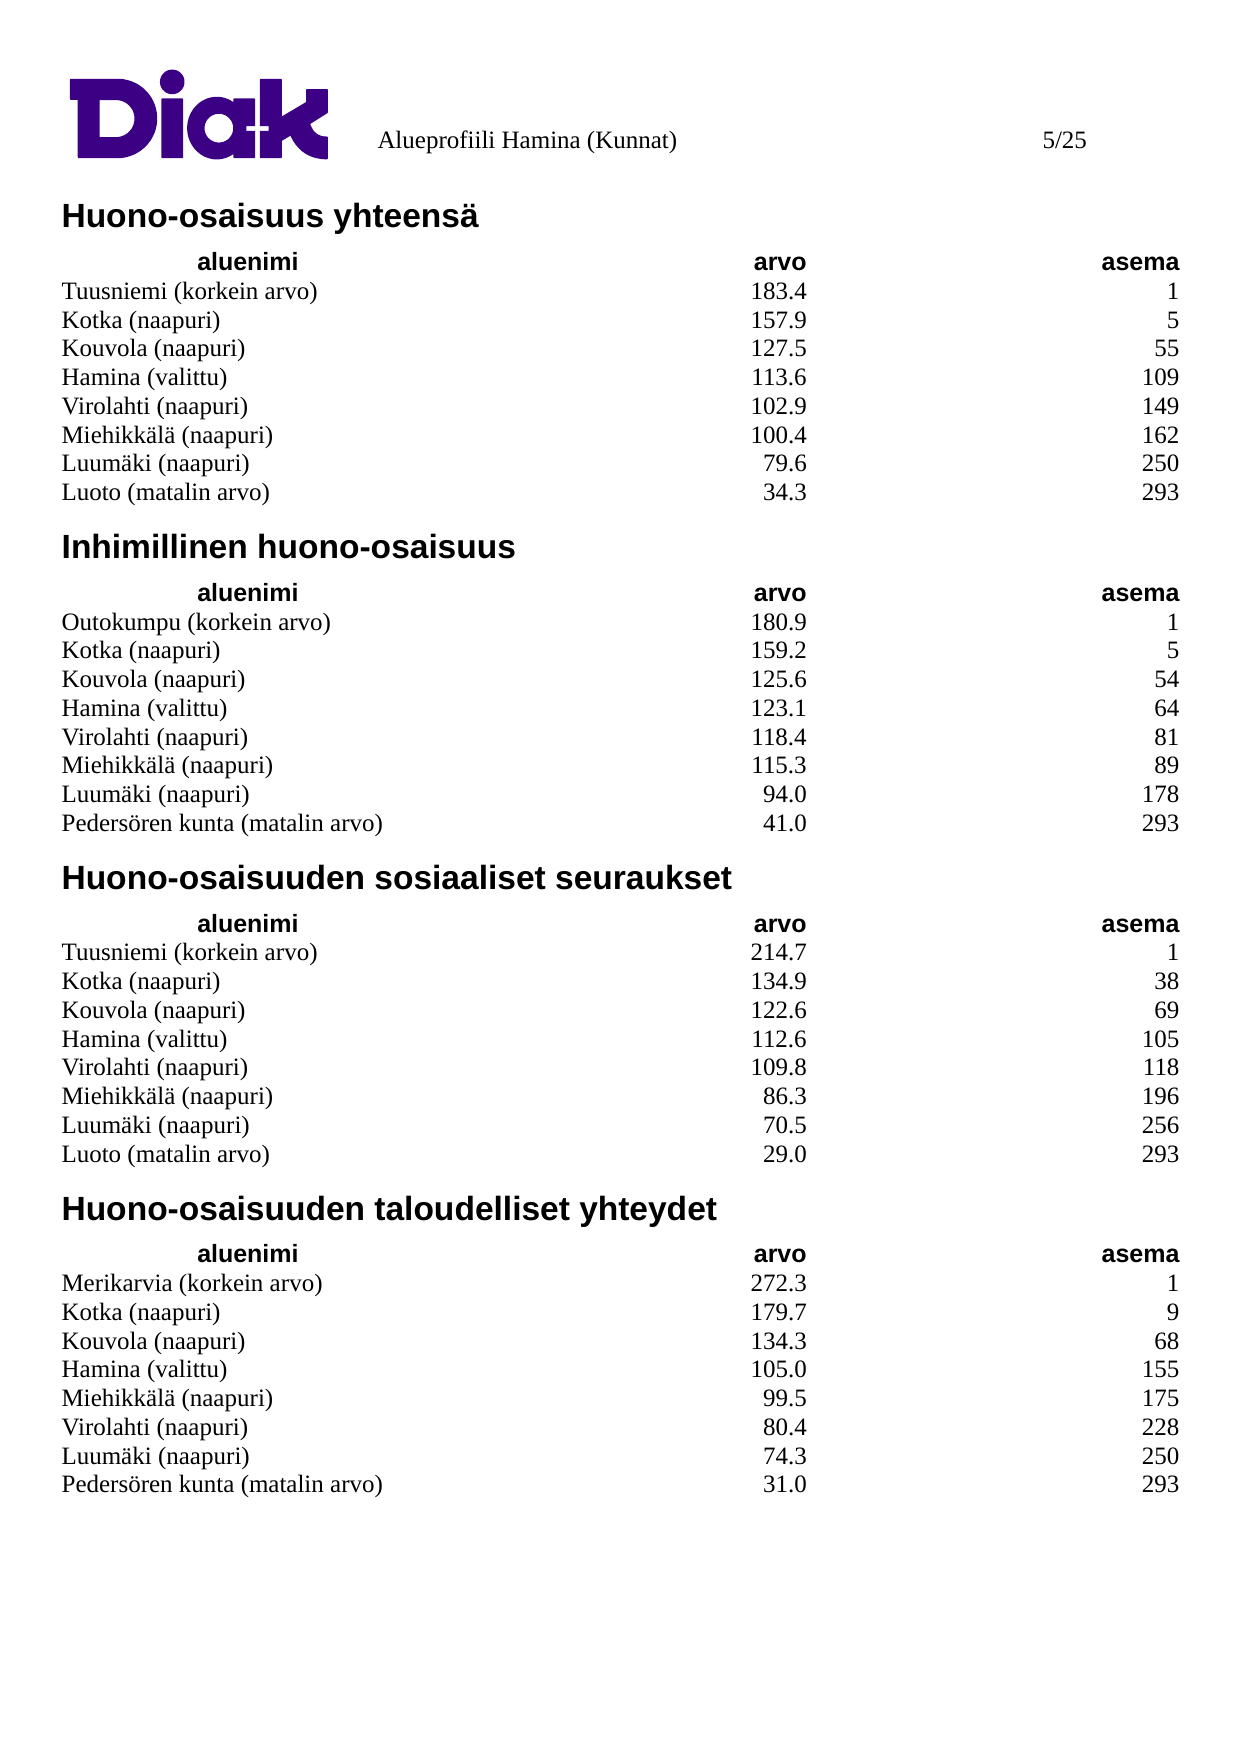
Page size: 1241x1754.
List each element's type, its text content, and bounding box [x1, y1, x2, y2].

table_cell Kotka (naapuri) [61, 305, 434, 333]
table_cell 94.0 [434, 779, 806, 808]
table_header aluenimi [61, 578, 434, 607]
table_cell 293 [806, 1470, 1179, 1498]
table_cell 293 [806, 1139, 1179, 1167]
table_cell Kouvola (naapuri) [61, 995, 434, 1024]
table_cell 99.5 [434, 1383, 806, 1412]
table_cell 79.6 [434, 449, 806, 477]
table_cell Hamina (valittu) [61, 362, 434, 391]
table_cell 54 [806, 664, 1179, 693]
table_cell 109.8 [434, 1053, 806, 1081]
table_cell Luumäki (naapuri) [61, 1441, 434, 1469]
subtitle Huono-osaisuuden sosiaaliset seuraukset [61, 858, 1179, 896]
table_cell 162 [806, 420, 1179, 448]
table_cell 29.0 [434, 1139, 806, 1167]
table_cell Kotka (naapuri) [61, 636, 434, 664]
table_cell Hamina (valittu) [61, 693, 434, 722]
table_cell 115.3 [434, 751, 806, 779]
table_cell 89 [806, 751, 1179, 779]
table_cell 31.0 [434, 1470, 806, 1498]
table_header arvo [434, 909, 806, 937]
table_cell 80.4 [434, 1412, 806, 1441]
table_cell 180.9 [434, 607, 806, 636]
table_header asema [806, 1240, 1179, 1268]
table_cell Miehikkälä (naapuri) [61, 1081, 434, 1110]
table_cell 81 [806, 722, 1179, 751]
table_cell 127.5 [434, 334, 806, 362]
table_cell 256 [806, 1110, 1179, 1139]
table_cell 125.6 [434, 664, 806, 693]
table_header arvo [434, 1240, 806, 1268]
table_cell Hamina (valittu) [61, 1024, 434, 1052]
table_header asema [806, 578, 1179, 607]
table_header aluenimi [61, 909, 434, 937]
table_cell 5 [806, 636, 1179, 664]
table_cell Luoto (matalin arvo) [61, 1139, 434, 1167]
table_cell 55 [806, 334, 1179, 362]
table_cell 5 [806, 305, 1179, 333]
table_cell 69 [806, 995, 1179, 1024]
table_cell 134.9 [434, 966, 806, 995]
table_cell 183.4 [434, 276, 806, 305]
table_cell 112.6 [434, 1024, 806, 1052]
table_cell Virolahti (naapuri) [61, 1053, 434, 1081]
table_cell 178 [806, 779, 1179, 808]
table_cell 41.0 [434, 808, 806, 837]
table_header asema [806, 909, 1179, 937]
table_cell 68 [806, 1326, 1179, 1354]
table_cell Miehikkälä (naapuri) [61, 420, 434, 448]
table_cell 74.3 [434, 1441, 806, 1469]
table_cell 109 [806, 362, 1179, 391]
table_header asema [806, 247, 1179, 276]
table_cell Miehikkälä (naapuri) [61, 1383, 434, 1412]
table_cell 122.6 [434, 995, 806, 1024]
table_cell 105 [806, 1024, 1179, 1052]
table_cell Tuusniemi (korkein arvo) [61, 938, 434, 966]
table_cell Kouvola (naapuri) [61, 1326, 434, 1354]
table_cell Kotka (naapuri) [61, 1297, 434, 1326]
table_cell 175 [806, 1383, 1179, 1412]
table_header arvo [434, 247, 806, 276]
table_cell 102.9 [434, 391, 806, 420]
table_header aluenimi [61, 1240, 434, 1268]
table_cell 134.3 [434, 1326, 806, 1354]
subtitle Inhimillinen huono-osaisuus [61, 527, 1179, 566]
table_cell Hamina (valittu) [61, 1355, 434, 1383]
table_header arvo [434, 578, 806, 607]
table_cell Luoto (matalin arvo) [61, 477, 434, 506]
table_cell 64 [806, 693, 1179, 722]
table_cell Kouvola (naapuri) [61, 334, 434, 362]
table_cell 123.1 [434, 693, 806, 722]
table_cell 293 [806, 477, 1179, 506]
table_cell 100.4 [434, 420, 806, 448]
subtitle Huono-osaisuus yhteensä [61, 196, 1179, 235]
table_cell 272.3 [434, 1268, 806, 1297]
table_cell 1 [806, 607, 1179, 636]
table_cell 157.9 [434, 305, 806, 333]
table_cell 179.7 [434, 1297, 806, 1326]
table_cell Luumäki (naapuri) [61, 449, 434, 477]
table_cell 149 [806, 391, 1179, 420]
table_cell Luumäki (naapuri) [61, 1110, 434, 1139]
table_cell 293 [806, 808, 1179, 837]
table_cell 250 [806, 1441, 1179, 1469]
subtitle Huono-osaisuuden taloudelliset yhteydet [61, 1188, 1179, 1227]
table_cell 155 [806, 1355, 1179, 1383]
table_cell 86.3 [434, 1081, 806, 1110]
table_cell Luumäki (naapuri) [61, 779, 434, 808]
table_cell Outokumpu (korkein arvo) [61, 607, 434, 636]
table_cell 38 [806, 966, 1179, 995]
table_cell 113.6 [434, 362, 806, 391]
table_cell Virolahti (naapuri) [61, 1412, 434, 1441]
table_header aluenimi [61, 247, 434, 276]
table_cell 70.5 [434, 1110, 806, 1139]
table_cell 228 [806, 1412, 1179, 1441]
table_cell Merikarvia (korkein arvo) [61, 1268, 434, 1297]
table_cell 118.4 [434, 722, 806, 751]
table_cell 34.3 [434, 477, 806, 506]
table_cell 1 [806, 1268, 1179, 1297]
table_cell Pedersören kunta (matalin arvo) [61, 1470, 434, 1498]
table_cell 196 [806, 1081, 1179, 1110]
table_cell Kouvola (naapuri) [61, 664, 434, 693]
table_cell Pedersören kunta (matalin arvo) [61, 808, 434, 837]
table_cell 9 [806, 1297, 1179, 1326]
table_cell Virolahti (naapuri) [61, 722, 434, 751]
table_cell Virolahti (naapuri) [61, 391, 434, 420]
table_cell Tuusniemi (korkein arvo) [61, 276, 434, 305]
table_cell 214.7 [434, 938, 806, 966]
table_cell Miehikkälä (naapuri) [61, 751, 434, 779]
table_cell 159.2 [434, 636, 806, 664]
table_cell Kotka (naapuri) [61, 966, 434, 995]
table_cell 250 [806, 449, 1179, 477]
table_cell 1 [806, 938, 1179, 966]
table_cell 105.0 [434, 1355, 806, 1383]
table_cell 1 [806, 276, 1179, 305]
table_cell 118 [806, 1053, 1179, 1081]
